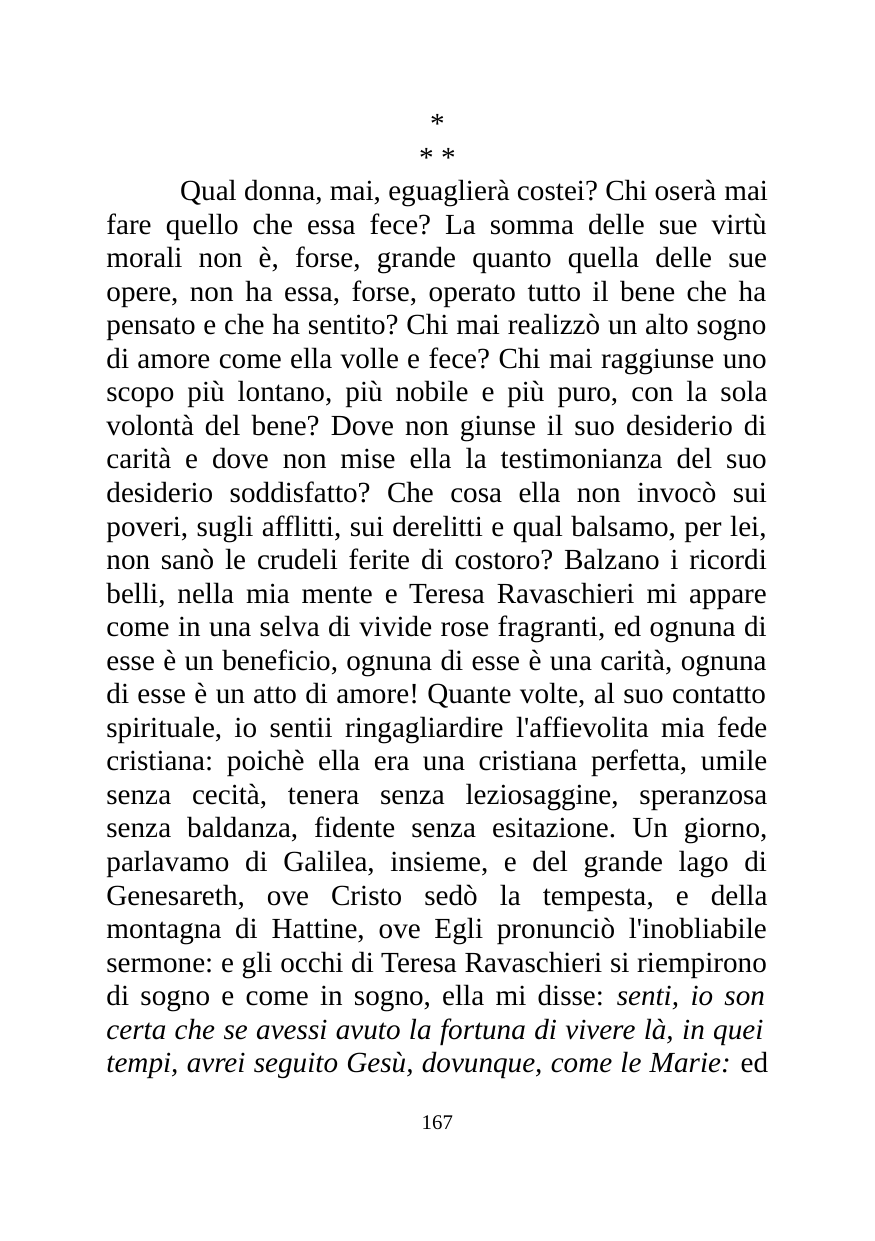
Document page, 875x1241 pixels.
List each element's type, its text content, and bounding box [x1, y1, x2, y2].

text * [106, 106, 768, 140]
text Qual donna, mai, eguaglierà costei? Chi oserà mai fare quello che essa fece? La somma delle sue virtù morali non è, forse, grande quanto quella delle sue opere, non ha essa, forse, operato tutto il bene che ha pensato e che ha sentito? Chi mai realizzò un alto sogno di amore come ella volle e fece? Chi mai raggiunse uno scopo più lontano, più nobile e più puro, con la sola volontà del bene? Dove non giunse il suo desiderio di carità e dove non mise ella la testimonianza del suo desiderio soddisfatto? Che cosa ella non invocò sui poveri, sugli afflitti, sui derelitti e qual balsamo, per lei, non sanò le crudeli ferite di costoro? Balzano i ricordi belli, nella mia mente e Teresa Ravaschieri mi appare come in una selva di vivide rose fragranti, ed ognuna di esse è un beneficio, ognuna di esse è una carità, ognuna di esse è un atto di amore! Quante volte, al suo contatto spirituale, io sentii ringagliardire l'affievolita mia fede cristiana: poichè ella era una cristiana perfetta, umile senza cecità, tenera senza leziosaggine, speranzosa senza baldanza, fidente senza esitazione. Un giorno, parlavamo di Galilea, insieme, e del grande lago di Genesareth, ove Cristo sedò la tempesta, e della montagna di Hattine, ove Egli pronunciò l'inobliabile sermone: e gli occhi di Teresa Ravaschieri si riempirono di sogno e come in sogno, ella mi disse: senti, io son certa che se avessi avuto la fortuna di vivere là, in quei tempi, avrei seguito Gesù, dovunque, come le Marie: ed [106, 173, 768, 1079]
text * * [106, 140, 768, 173]
